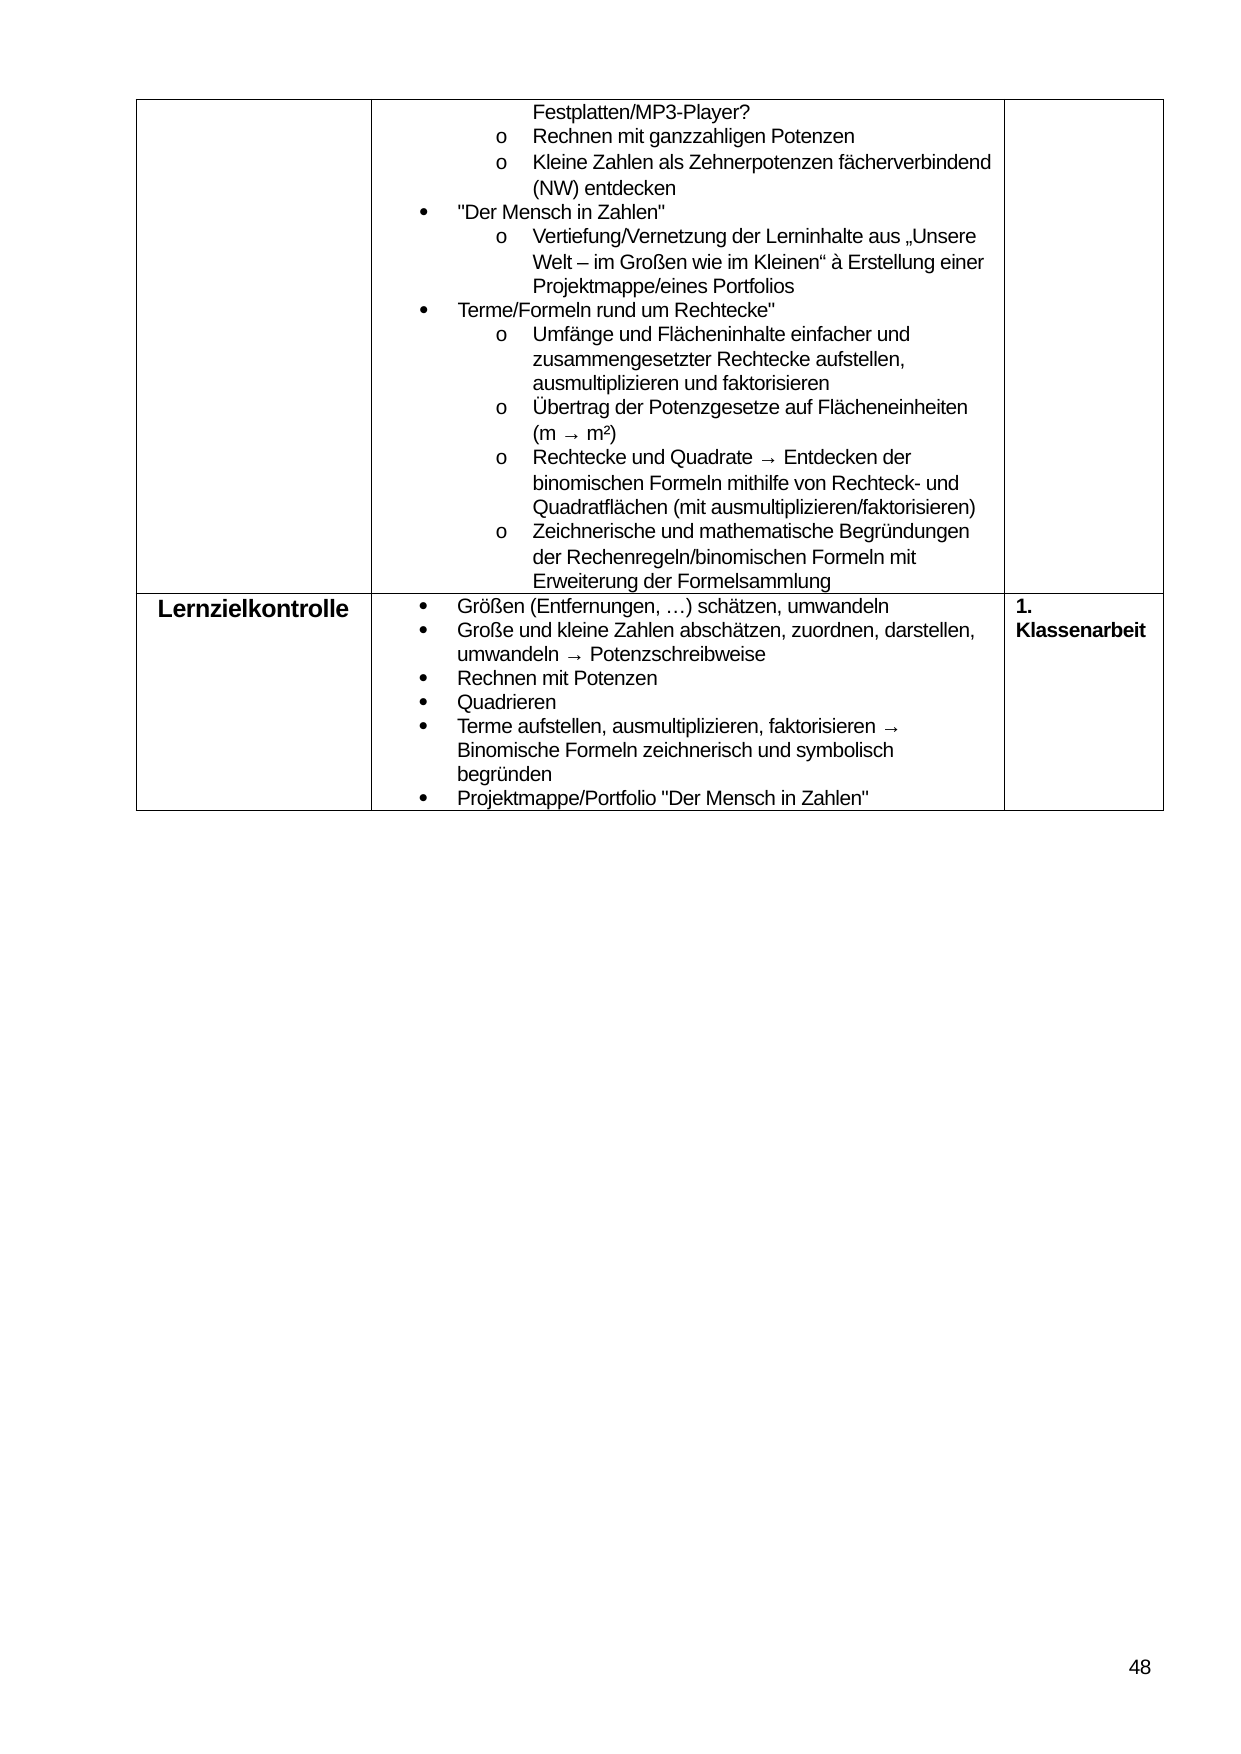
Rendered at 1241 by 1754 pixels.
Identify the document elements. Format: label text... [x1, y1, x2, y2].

table_cell [137, 100, 371, 592]
table_cell Lernzielkontrolle [137, 594, 371, 810]
table_cell 1. Klassenarbeit [1005, 594, 1163, 810]
table_cell Größen (Entfernungen, …) schätzen, umwandeln Große und kleine Zahlen abschätzen, zuordnen, darstellen, umwandeln → Potenzschreibweise Rechnen mit Potenzen Quadrieren Terme aufstellen, ausmultiplizieren, faktorisieren → Binomische Formeln zeichnerisch und symbolisch begründen Projektmappe/Portfolio "Der Mensch in Zahlen" [372, 594, 1004, 810]
table_cell Festplatten/MP3-Player? Rechnen mit ganzzahligen Potenzen Kleine Zahlen als Zehnerpotenzen fächerverbindend (NW) entdecken "Der Mensch in Zahlen" Vertiefung/Vernetzung der Lerninhalte aus „Unsere Welt – im Großen wie im Kleinen“ à Erstellung einer Projektmappe/eines Portfolios Terme/Formeln rund um Rechtecke" Umfänge und Flächeninhalte einfacher und zusammengesetzter Rechtecke aufstellen, ausmultiplizieren und faktorisieren Übertrag der Potenzgesetze auf Flächeneinheiten (m → m²) Rechtecke und Quadrate → Entdecken der binomischen Formeln mithilfe von Rechteck- und Quadratflächen (mit ausmultiplizieren/faktorisieren) Zeichnerische und mathematische Begründungen der Rechenregeln/binomischen Formeln mit Erweiterung der Formelsammlung [372, 100, 1004, 592]
table_cell [1005, 100, 1163, 592]
